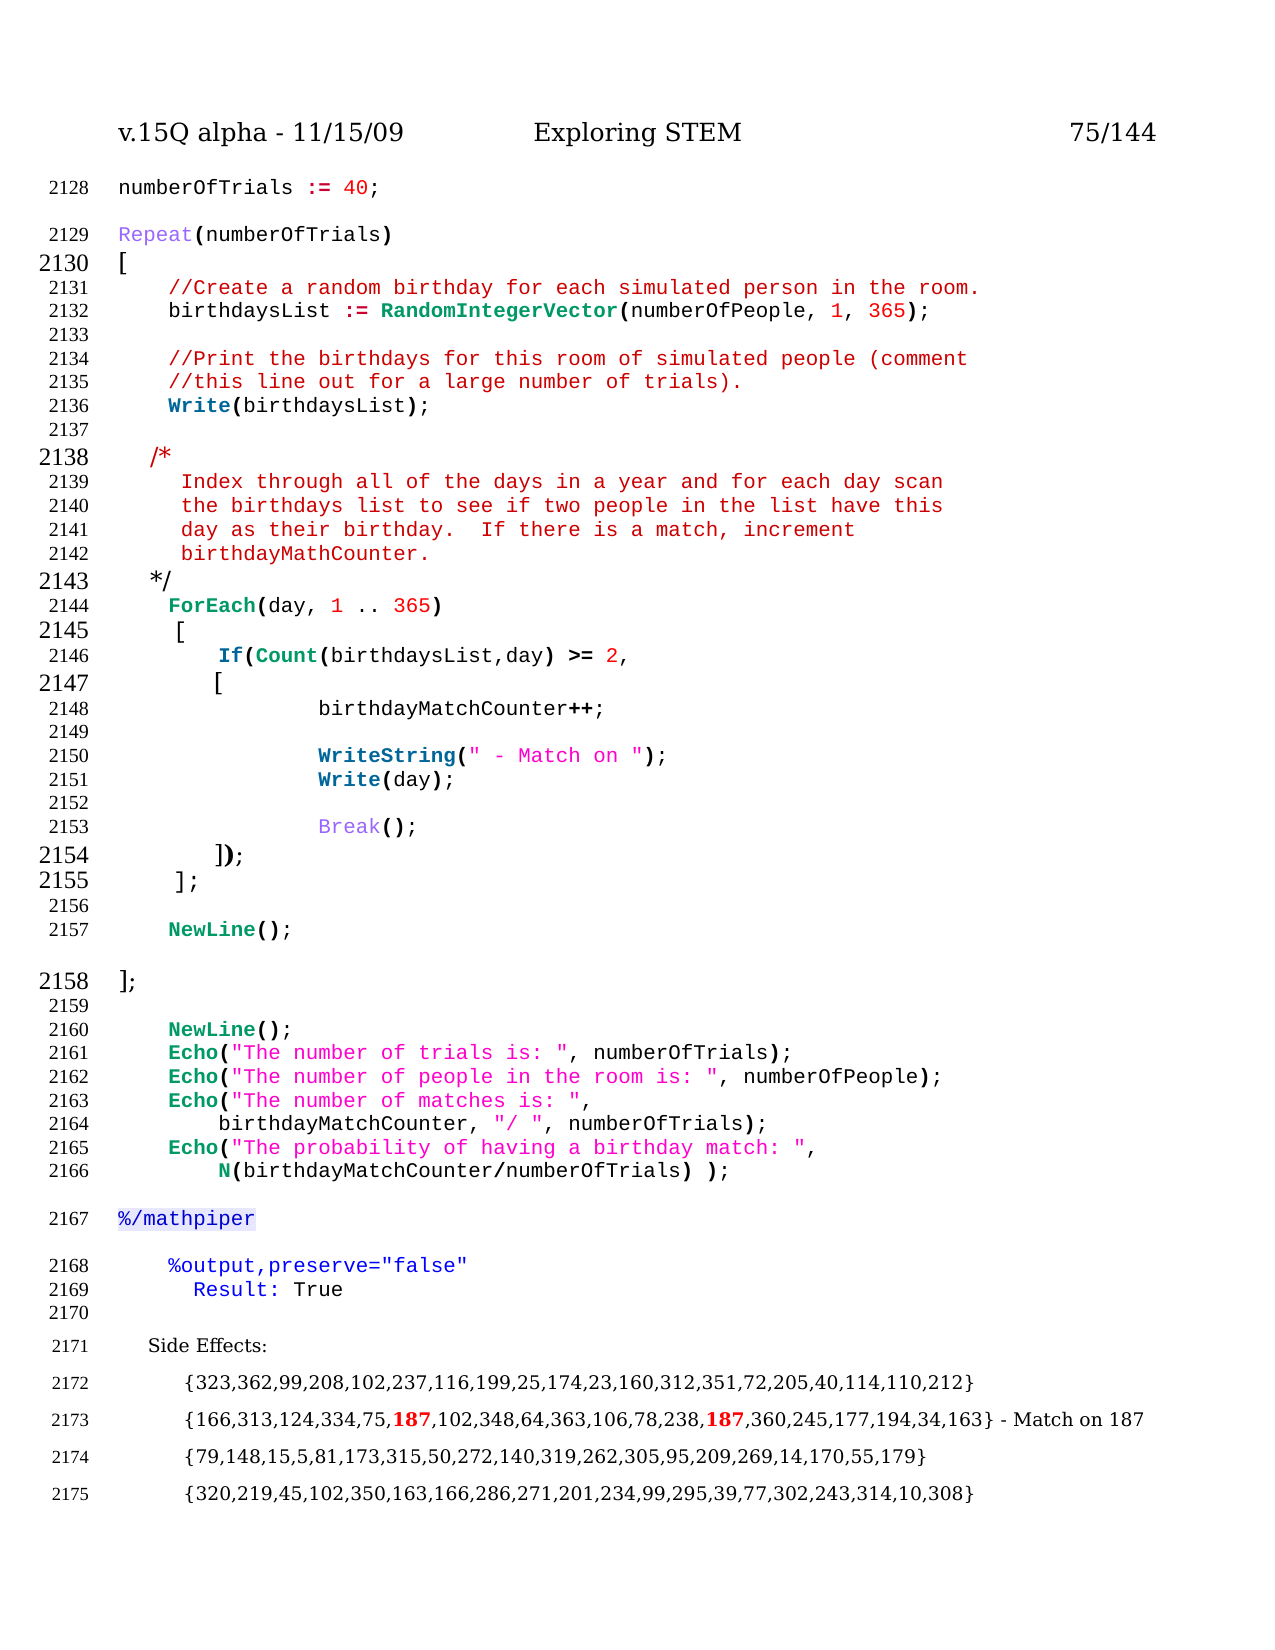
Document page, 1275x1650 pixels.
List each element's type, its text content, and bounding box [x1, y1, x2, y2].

text /* [118, 442, 1157, 472]
text {320,219,45,102,350,163,166,286,271,201,234,99,295,39,77,302,243,314,10,308} [148, 1483, 1157, 1504]
text ]); [118, 839, 1157, 869]
text {166,313,124,334,75,187,102,348,64,363,106,78,238,187,360,245,177,194,34,163} - Match on 187 [148, 1409, 1157, 1431]
text Repeat(numberOfTrials) [118, 224, 1157, 248]
text //Create a random birthday for each simulated person in the room. [118, 277, 1157, 301]
text NewLine(); [118, 1019, 1157, 1042]
text birthdayMatchCounter++; [118, 698, 1157, 721]
text Write(birthdaysList); [118, 395, 1157, 419]
text %output,preserve="false" [118, 1255, 1157, 1279]
text %/mathpiper [118, 1208, 1157, 1231]
text Echo("The number of trials is: ", numberOfTrials); [118, 1042, 1157, 1066]
text //Print the birthdays for this room of simulated people (comment [118, 348, 1157, 371]
text Echo("The number of matches is: ", [118, 1089, 1157, 1113]
text numberOfTrials := 40; [118, 177, 1157, 200]
text Write(day); [118, 769, 1157, 792]
text //this line out for a large number of trials). [118, 371, 1157, 395]
text birthdaysList := RandomIntegerVector(numberOfPeople, 1, 365); [118, 301, 1157, 324]
text Echo("The number of people in the room is: ", numberOfPeople); [118, 1066, 1157, 1089]
text ForEach(day, 1 .. 365) [118, 595, 1157, 619]
text [ [118, 619, 1157, 645]
text {323,362,99,208,102,237,116,199,25,174,23,160,312,351,72,205,40,114,110,212} [148, 1372, 1157, 1394]
text ]; [118, 966, 1157, 995]
text Side Effects: [148, 1335, 1157, 1357]
text birthdayMatchCounter, "/ ", numberOfTrials); [118, 1113, 1157, 1137]
text */ [118, 566, 1157, 595]
text the birthdays list to see if two people in the list have this [118, 495, 1157, 519]
text {79,148,15,5,81,173,315,50,272,140,319,262,305,95,209,269,14,170,55,179} [148, 1446, 1157, 1468]
text N(birthdayMatchCounter/numberOfTrials) ); [118, 1161, 1157, 1184]
text Index through all of the days in a year and for each day scan [118, 472, 1157, 495]
text Echo("The probability of having a birthday match: ", [118, 1137, 1157, 1161]
text [ [118, 668, 1157, 698]
text NewLine(); [118, 918, 1157, 942]
text day as their birthday. If there is a match, increment [118, 519, 1157, 542]
text Result: True [118, 1279, 1157, 1302]
text birthdayMathCounter. [118, 542, 1157, 566]
text If(Count(birthdaysList,day) >= 2, [118, 645, 1157, 668]
text [ [118, 248, 1157, 277]
text WriteString(" - Match on "); [118, 745, 1157, 769]
text Break(); [118, 816, 1157, 839]
text ]; [118, 869, 1157, 895]
